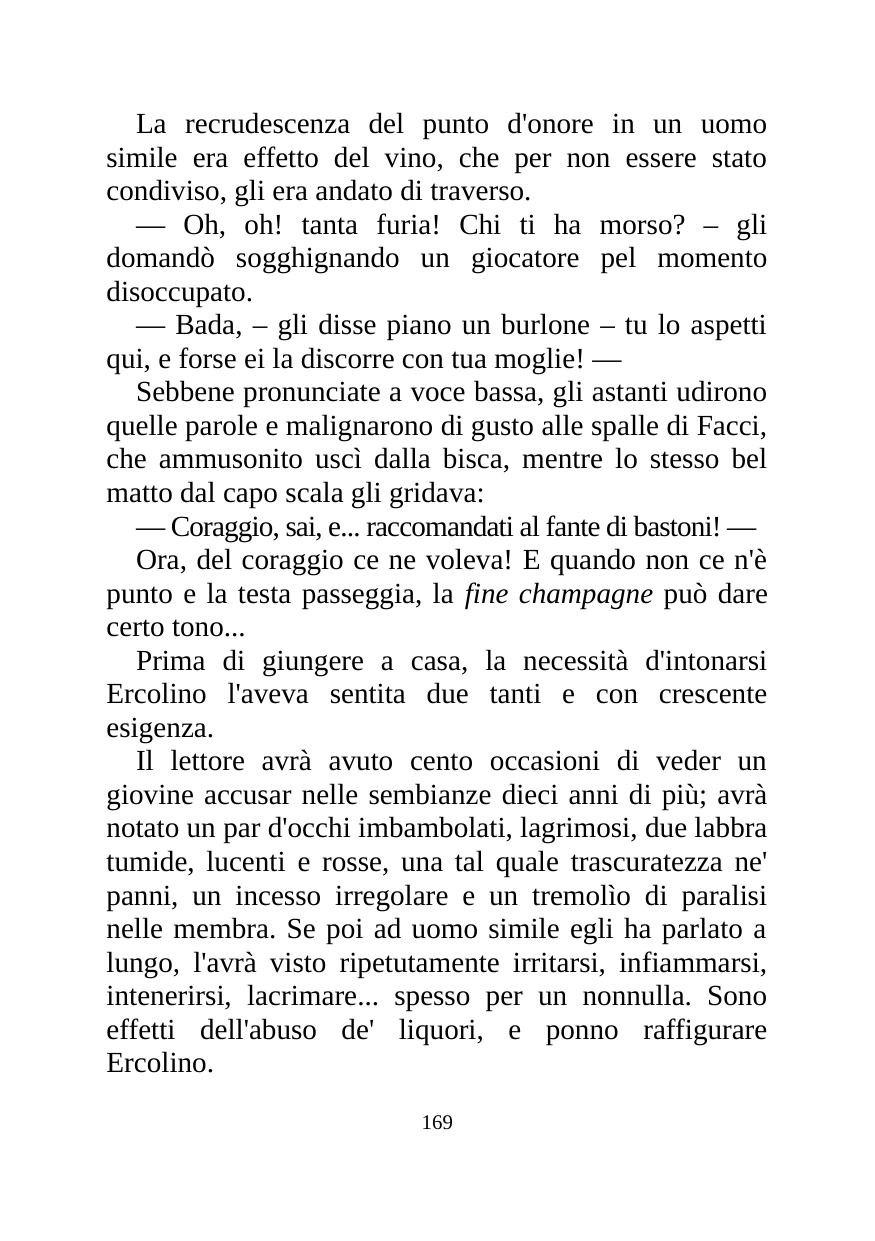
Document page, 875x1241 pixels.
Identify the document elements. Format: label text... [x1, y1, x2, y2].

text Prima di giungere a casa, la necessità d'intonarsi Ercolino l'aveva sentita due tanti e con crescente esigenza. [106, 643, 768, 743]
text — Coraggio, sai, e... raccomandati al fante di bastoni! — [106, 509, 768, 542]
text — Bada, – gli disse piano un burlone – tu lo aspetti qui, e forse ei la discorre con tua moglie! — [106, 307, 768, 374]
text Sebbene pronunciate a voce bassa, gli astanti udirono quelle parole e malignarono di gusto alle spalle di Facci, che ammusonito uscì dalla bisca, mentre lo stesso bel matto dal capo scala gli gridava: [106, 374, 768, 509]
text La recrudescenza del punto d'onore in un uomo simile era effetto del vino, che per non essere stato condiviso, gli era andato di traverso. [106, 106, 768, 207]
text Il lettore avrà avuto cento occasioni di veder un giovine accusar nelle sembianze dieci anni di più; avrà notato un par d'occhi imbambolati, lagrimosi, due labbra tumide, lucenti e rosse, una tal quale trascuratezza ne' panni, un incesso irregolare e un tremolìo di paralisi nelle membra. Se poi ad uomo simile egli ha parlato a lungo, l'avrà visto ripetutamente irritarsi, infiammarsi, intenerirsi, lacrimare... spesso per un nonnulla. Sono effetti dell'abuso de' liquori, e ponno raffigurare Ercolino. [106, 743, 768, 1079]
text Ora, del coraggio ce ne voleva! E quando non ce n'è punto e la testa passeggia, la fine champagne può dare certo tono... [106, 542, 768, 643]
text — Oh, oh! tanta furia! Chi ti ha morso? – gli domandò sogghignando un giocatore pel momento disoccupato. [106, 207, 768, 307]
